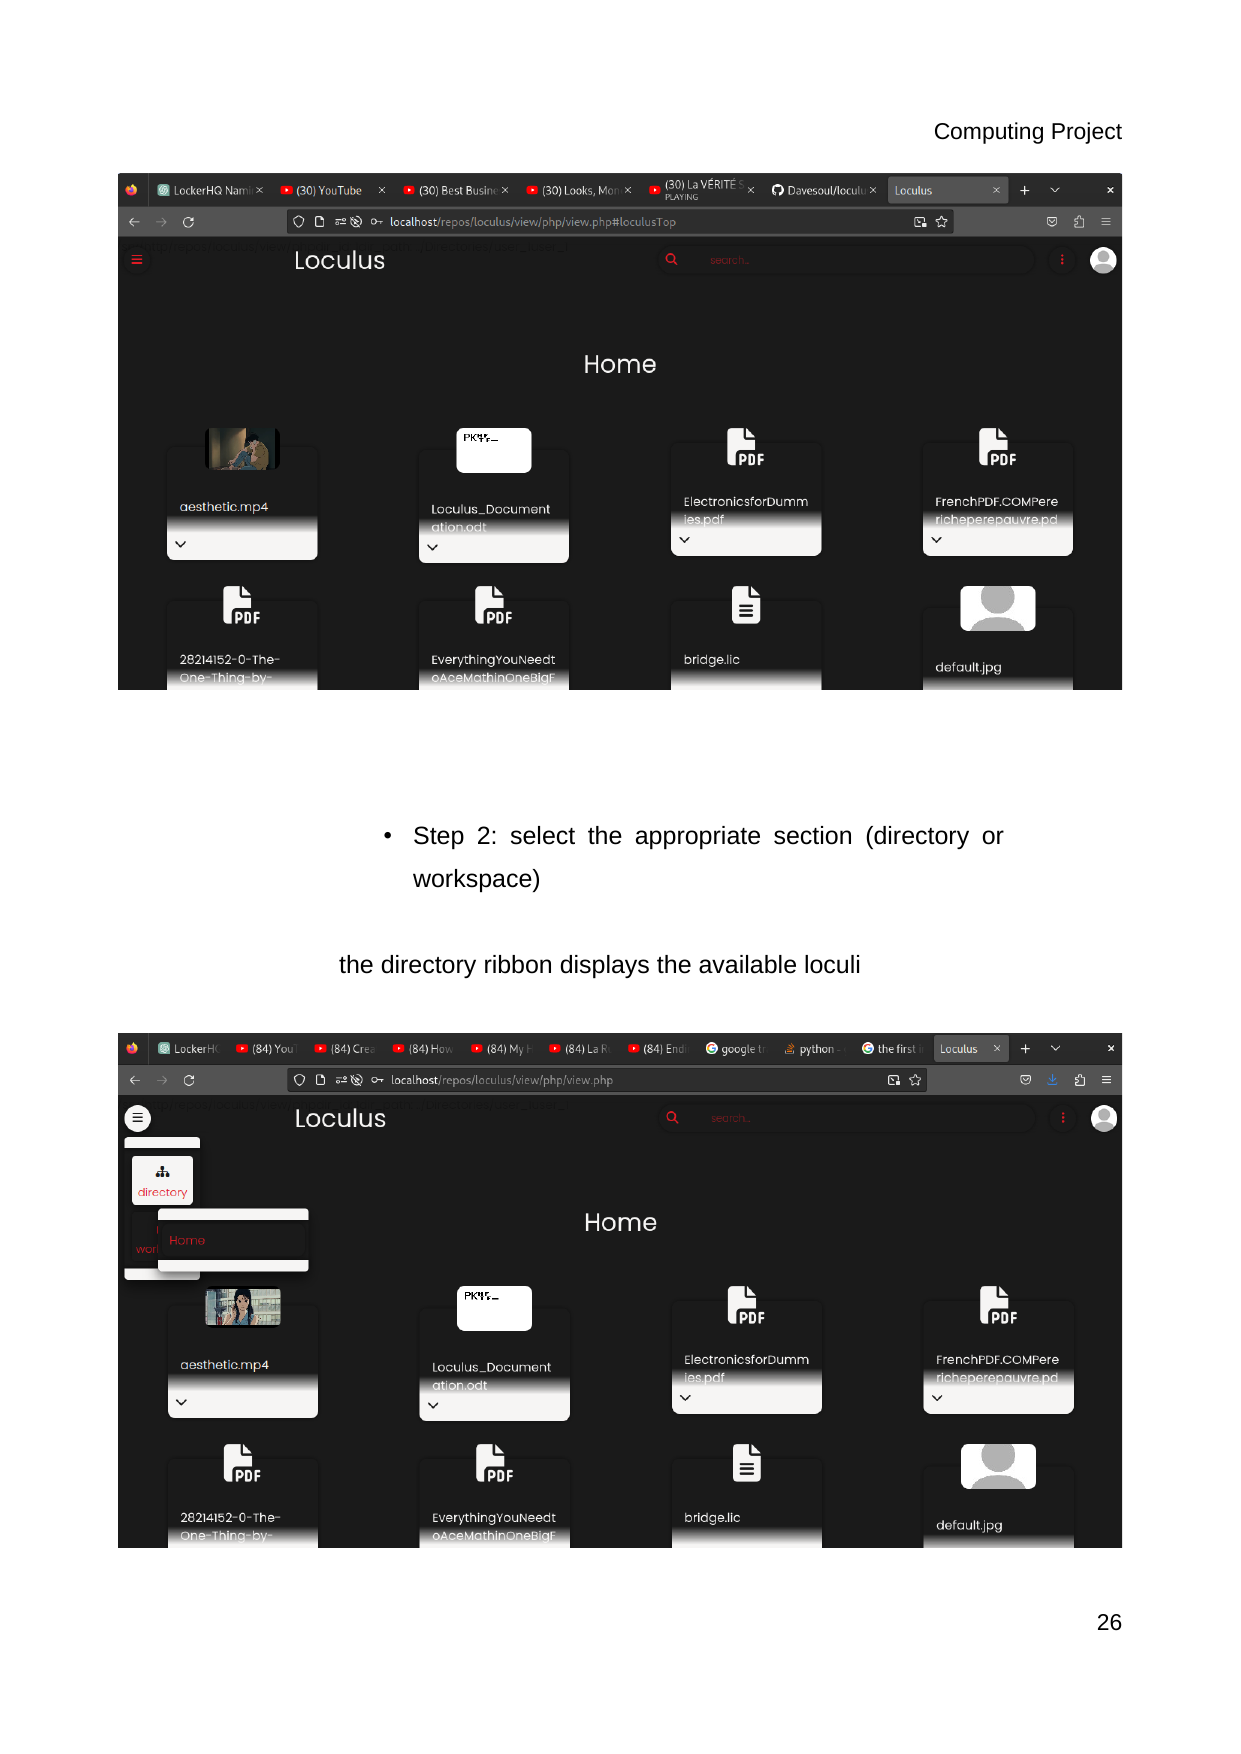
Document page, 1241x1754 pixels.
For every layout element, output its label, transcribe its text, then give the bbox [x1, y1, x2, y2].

picture [118, 1033, 1123, 1548]
list Step 2: select the appropriate section (directory or workspace) [383, 821, 1005, 893]
text the directory ribbon displays the available loculi [265, 950, 1005, 979]
picture [118, 173, 1123, 690]
